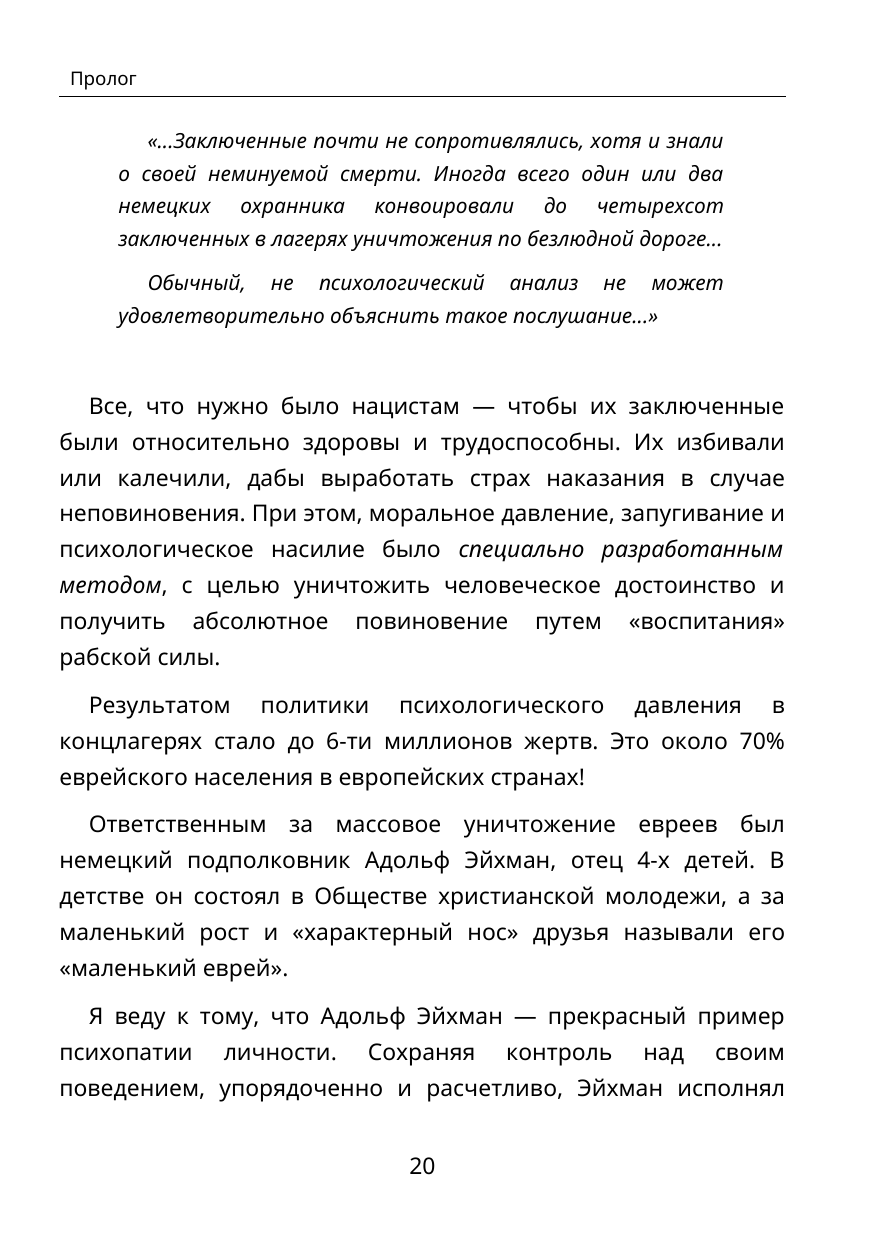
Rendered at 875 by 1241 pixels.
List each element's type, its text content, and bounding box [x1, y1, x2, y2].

text Я веду к тому, что Адольф Эйхман — прекрасный пример психопатии личности. Сохраняя контроль над своим поведением, упорядоченно и расчетливо, Эйхман исполнял [59, 1000, 786, 1103]
text «...Заключенные почти не сопротивлялись, хотя и знали о своей неминуемой смерти. Иногда всего один или два немецких охранника конвоировали до четырехсот заключенных в лагерях уничтожения по безлюдной дороге... [118, 126, 727, 252]
text Результатом политики психологического давления в концлагерях стало до 6-ти миллионов жертв. Это около 70% еврейского населения в европейских странах! [59, 689, 786, 792]
text Ответственным за массовое уничтожение евреев был немецкий подполковник Адольф Эйхман, отец 4-х детей. В детстве он состоял в Обществе христианской молодежи, а за маленький рост и «характерный нос» друзья называли его «маленький еврей». [59, 808, 786, 983]
text Все, что нужно было нацистам — чтобы их заключенные были относительно здоровы и трудоспособны. Их избивали или калечили, дабы выработать страх наказания в случае неповиновения. При этом, моральное давление, запугивание и психологическое насилие было специально разработанным методом, с целью уничтожить человеческое достоинство и получить абсолютное повиновение путем «воспитания» рабской силы. [59, 389, 786, 672]
text Обычный, не психологический анализ не может удовлетворительно объяснить такое послушание...» [118, 268, 727, 329]
